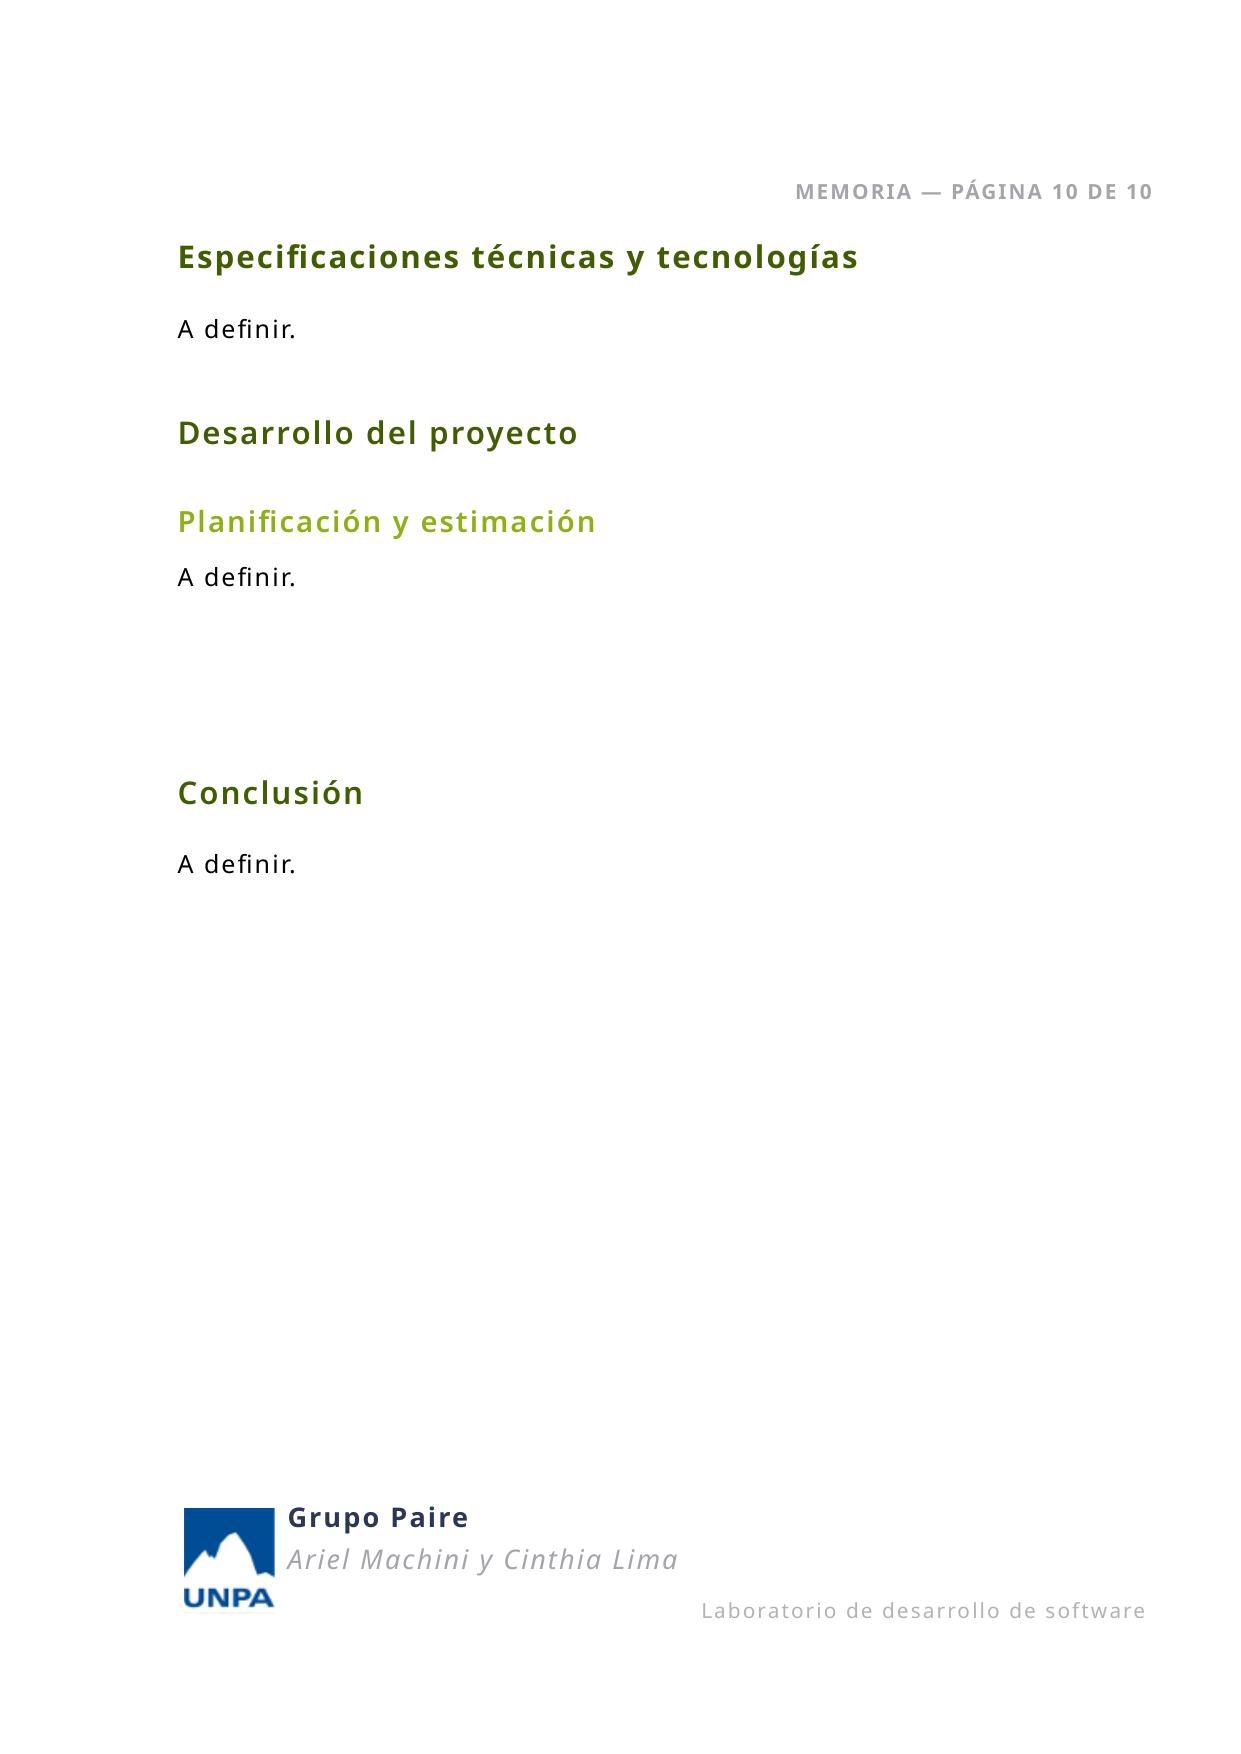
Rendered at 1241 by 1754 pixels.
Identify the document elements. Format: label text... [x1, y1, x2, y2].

subtitle Especificaciones técnicas y tecnologías [177, 235, 1152, 278]
text A definir. [177, 311, 1152, 346]
text A definir. [177, 847, 1152, 881]
subtitle Planificación y estimación [177, 502, 1152, 541]
subtitle Desarrollo del proyecto [177, 411, 1152, 453]
text A definir. [177, 560, 1152, 594]
subtitle Conclusión [177, 771, 1152, 813]
picture [184, 1508, 275, 1614]
